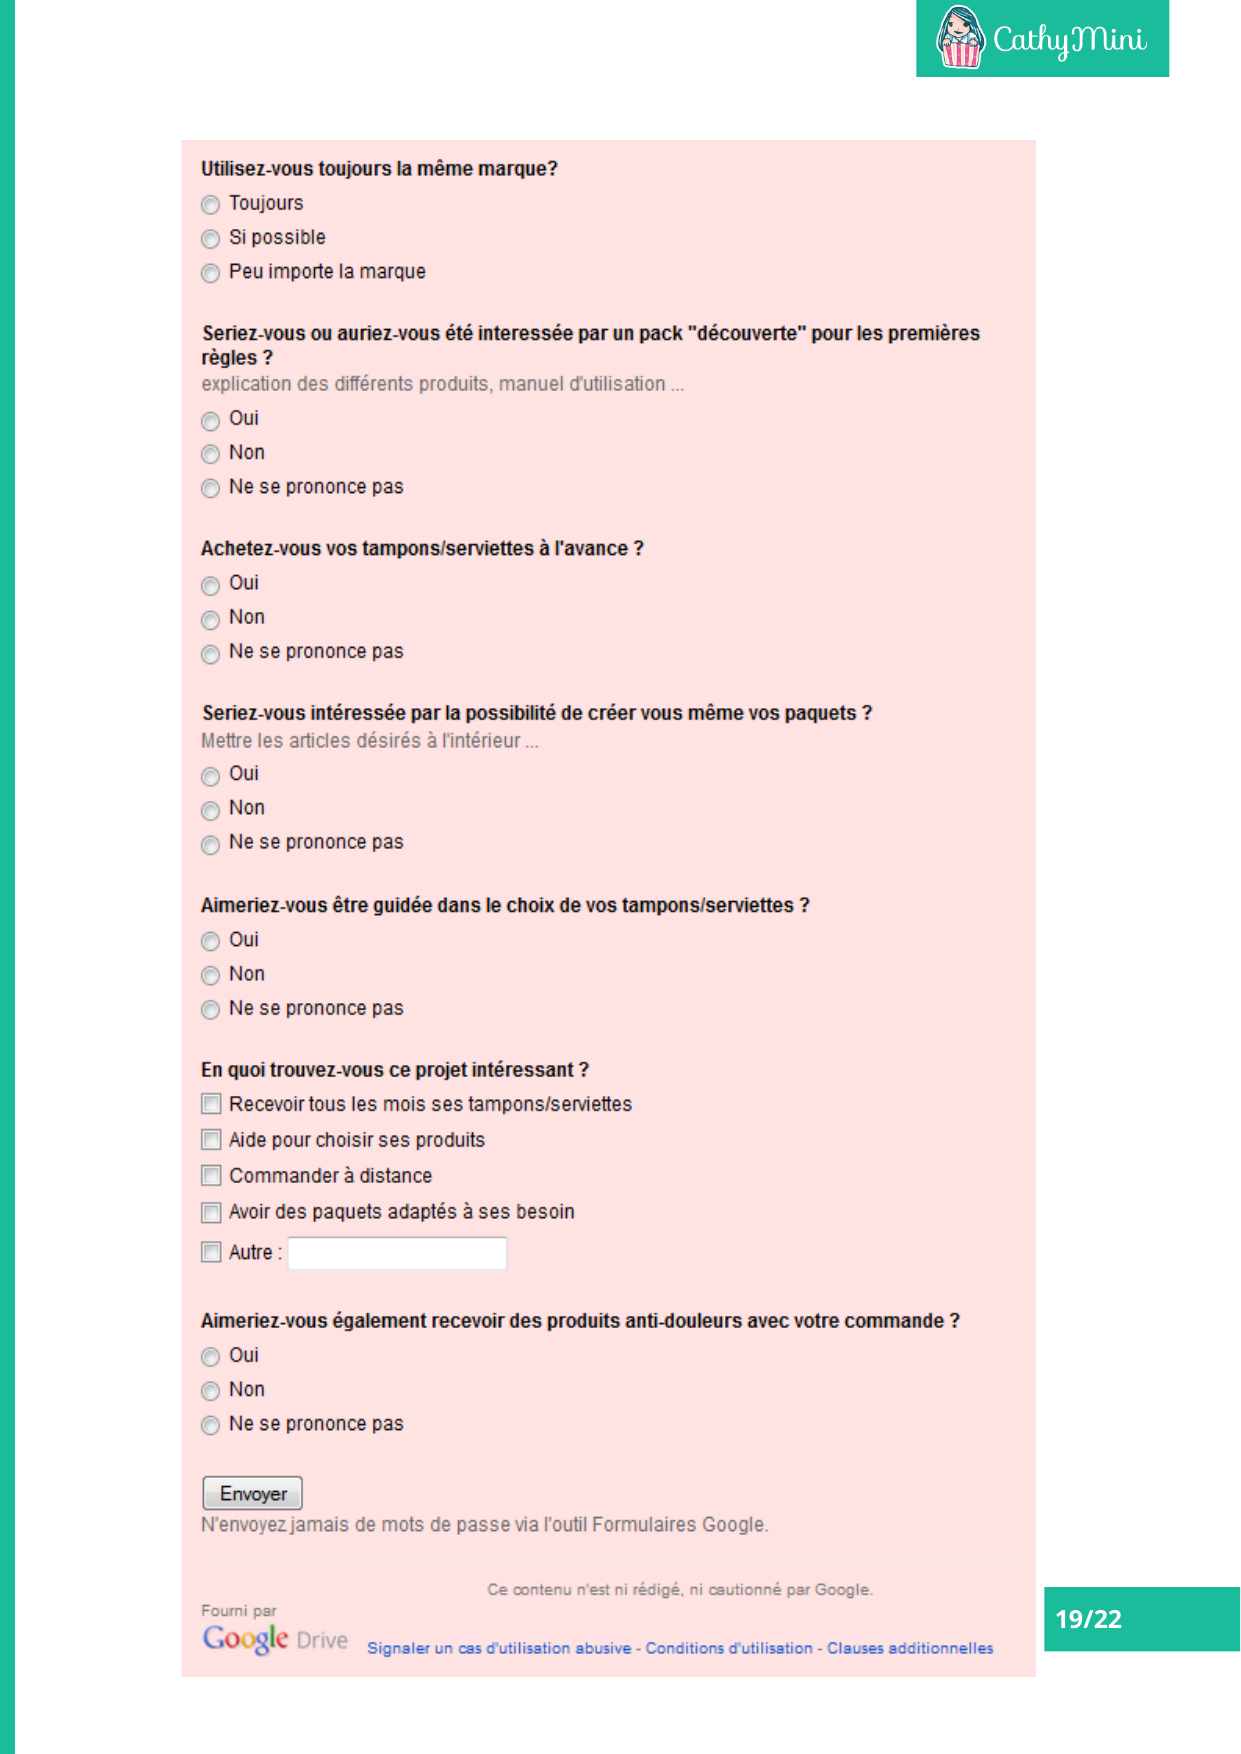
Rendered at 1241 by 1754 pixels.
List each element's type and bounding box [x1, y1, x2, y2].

picture [929, 0, 1156, 73]
